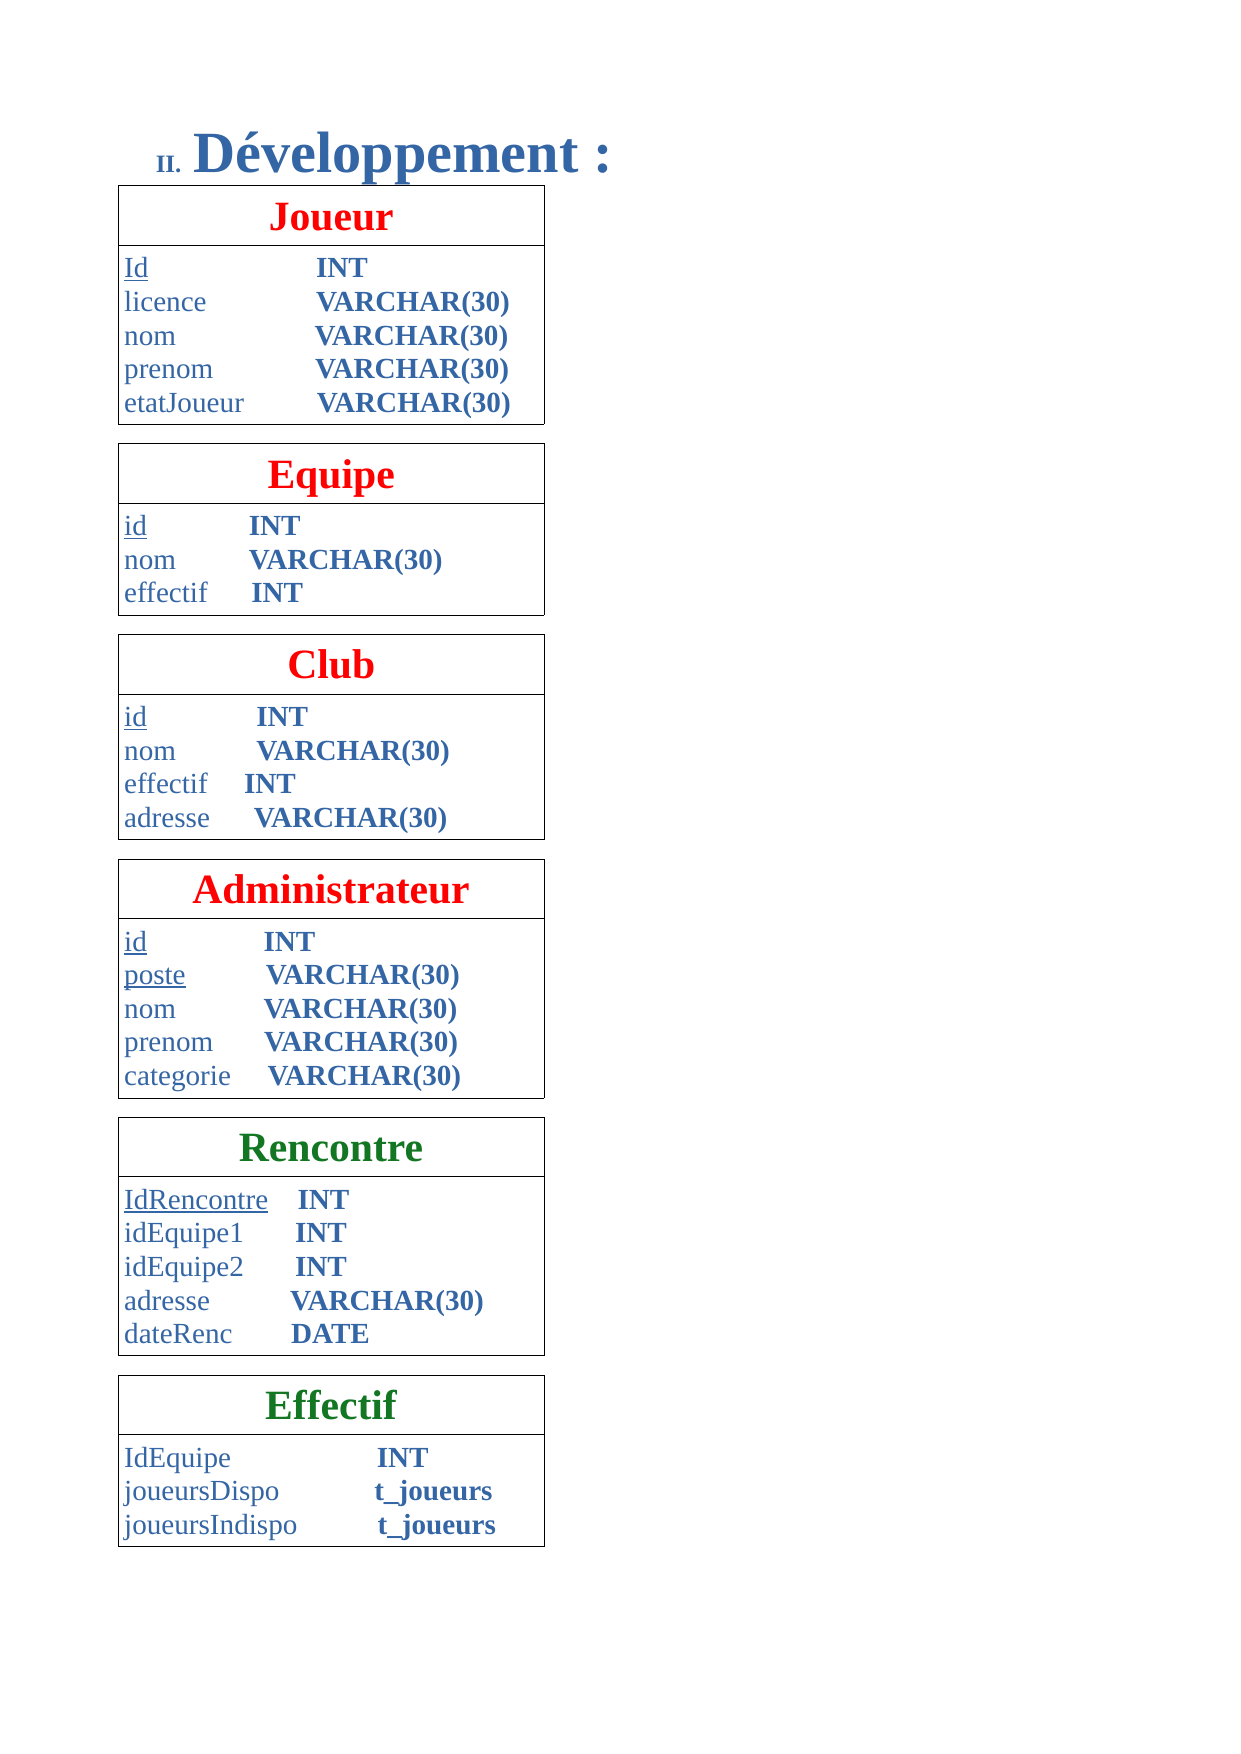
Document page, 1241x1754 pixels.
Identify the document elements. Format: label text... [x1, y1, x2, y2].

table_cell IdEquipe INT joueursDispo t_joueurs joueursIndispo t_joueurs [119, 1435, 544, 1546]
table_cell id INT nom VARCHAR(30) effectif INT adresse VARCHAR(30) [119, 695, 544, 839]
list Développement : [156, 118, 1122, 185]
table_header Club [119, 635, 544, 694]
table_cell IdRencontre INT idEquipe1 INT idEquipe2 INT adresse VARCHAR(30) dateRenc DATE [119, 1177, 544, 1355]
table_header Joueur [119, 186, 544, 245]
table_header Equipe [119, 444, 544, 503]
table_cell Id INT licence VARCHAR(30) nom VARCHAR(30) prenom VARCHAR(30) etatJoueur VARCHAR(30) [119, 246, 544, 424]
table_header Administrateur [119, 860, 544, 918]
table_cell id INT nom VARCHAR(30) effectif INT [119, 504, 544, 615]
table_header Rencontre [119, 1118, 544, 1176]
table_cell id INT poste VARCHAR(30) nom VARCHAR(30) prenom VARCHAR(30) categorie VARCHAR(30) [119, 919, 544, 1097]
table_header Effectif [119, 1376, 544, 1434]
